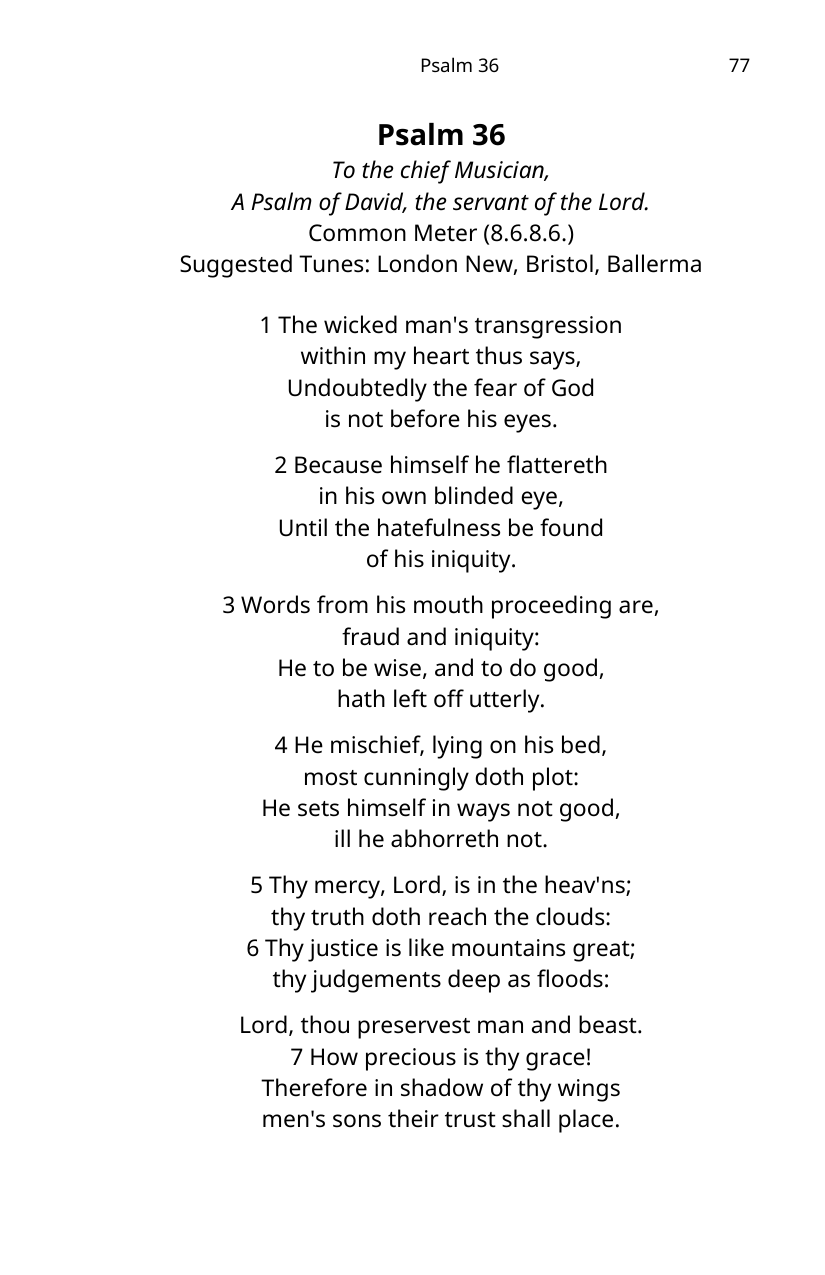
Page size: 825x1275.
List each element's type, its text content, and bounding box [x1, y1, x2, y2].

text A Psalm of David, the servant of the Lord. [132, 186, 750, 217]
subtitle Common Meter (8.6.8.6.) [132, 217, 750, 248]
text 4 He mischief, lying on his bed, most cunningly doth plot: He sets himself in ways not good, ill he abhorreth not. [132, 729, 750, 854]
text To the chief Musician, [132, 154, 750, 186]
text 2 Because himself he flattereth in his own blinded eye, Until the hatefulness be found of his iniquity. [132, 449, 750, 574]
text Lord, thou preservest man and beast. 7 How precious is thy grace! Therefore in shadow of thy wings men's sons their trust shall place. [132, 1009, 750, 1134]
text 1 The wicked man's transgression within my heart thus says, Undoubtedly the fear of God is not before his eyes. [132, 309, 750, 434]
text Suggested Tunes: London New, Bristol, Ballerma [132, 248, 750, 279]
subtitle Psalm 36 [132, 112, 750, 154]
text 5 Thy mercy, Lord, is in the heav'ns; thy truth doth reach the clouds: 6 Thy justice is like mountains great; thy judgements deep as floods: [132, 869, 750, 994]
text 3 Words from his mouth proceeding are, fraud and iniquity: He to be wise, and to do good, hath left off utterly. [132, 589, 750, 714]
